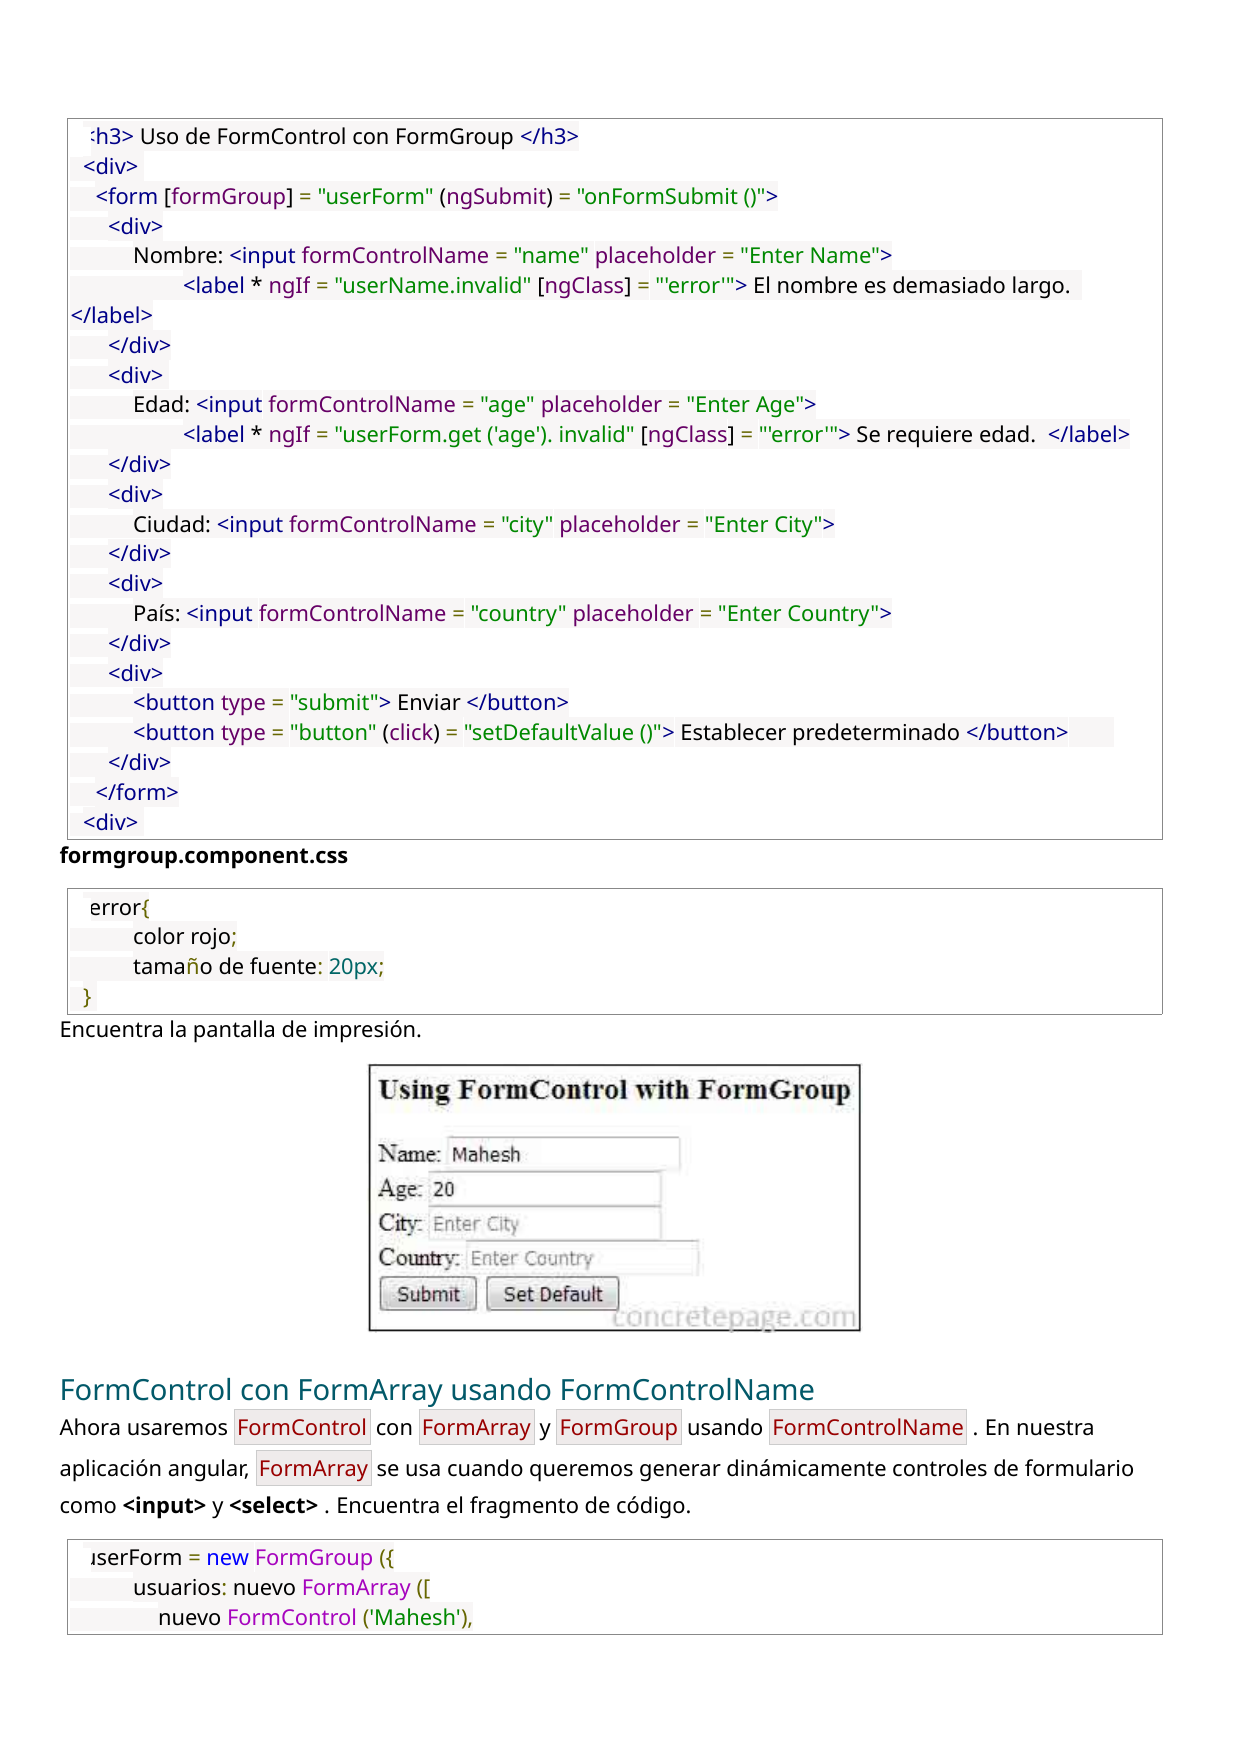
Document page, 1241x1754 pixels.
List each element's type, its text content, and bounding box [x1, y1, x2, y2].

text <div> [68, 356, 1162, 386]
picture [366, 1063, 863, 1333]
text Encuentra la pantalla de impresión. [59, 1014, 1170, 1044]
text País: <input formControlName = "country" placeholder = "Enter Country"> [68, 595, 1162, 624]
text </form> [68, 773, 1162, 803]
text </div> [68, 624, 1162, 654]
text nuevo FormControl ('Mahesh'), [68, 1598, 1162, 1634]
text <label * ngIf = "userName.invalid" [ngClass] = "'error'"> El nombre es demasiado largo. </label> [68, 267, 1162, 327]
text <div> [68, 207, 1162, 237]
text usuarios: nuevo FormArray ([ [68, 1568, 1162, 1598]
text userForm = new FormGroup ({ [68, 1540, 1162, 1577]
text Nombre: <input formControlName = "name" placeholder = "Enter Name"> [68, 237, 1162, 267]
text Edad: <input formControlName = "age" placeholder = "Enter Age"> [68, 386, 1162, 416]
text formgroup.component.css [59, 839, 1170, 869]
text tamaño de fuente: 20px; [68, 948, 1162, 978]
text </div> [68, 446, 1162, 476]
subtitle FormControl con FormArray usando FormControlName [59, 1346, 1170, 1409]
text <label * ngIf = "userForm.get ('age'). invalid" [ngClass] = "'error'"> Se requiere edad. </label> [68, 416, 1162, 446]
text .error{ [68, 889, 1162, 926]
text <button type = "submit"> Enviar </button> [68, 684, 1162, 714]
text Ciudad: <input formControlName = "city" placeholder = "Enter City"> [68, 505, 1162, 535]
text <div> [68, 476, 1162, 505]
text } [68, 978, 1162, 1014]
text </div> [68, 744, 1162, 773]
text [0, 1548, 19, 1577]
text Ahora usaremos FormControl con FormArray y FormGroup usando FormControlName . En nuestra aplicación angular, FormArray se usa cuando queremos generar dinámicamente controles de formulario como <input> y <select> . Encuentra el fragmento de código. [59, 1409, 1170, 1520]
text [0, 898, 19, 926]
text <h3> Uso de FormControl con FormGroup </h3> [68, 119, 1162, 156]
text </div> [68, 327, 1162, 356]
text <div> [68, 565, 1162, 595]
text <div> [68, 654, 1162, 684]
text <button type = "button" (click) = "setDefaultValue ()"> Establecer predeterminado </button> [68, 714, 1162, 744]
text color rojo; [68, 918, 1162, 948]
text </div> [68, 535, 1162, 565]
text <div> [68, 803, 1162, 839]
text <form [formGroup] = "userForm" (ngSubmit) = "onFormSubmit ()"> [68, 178, 1162, 207]
text <div> [68, 148, 1162, 178]
